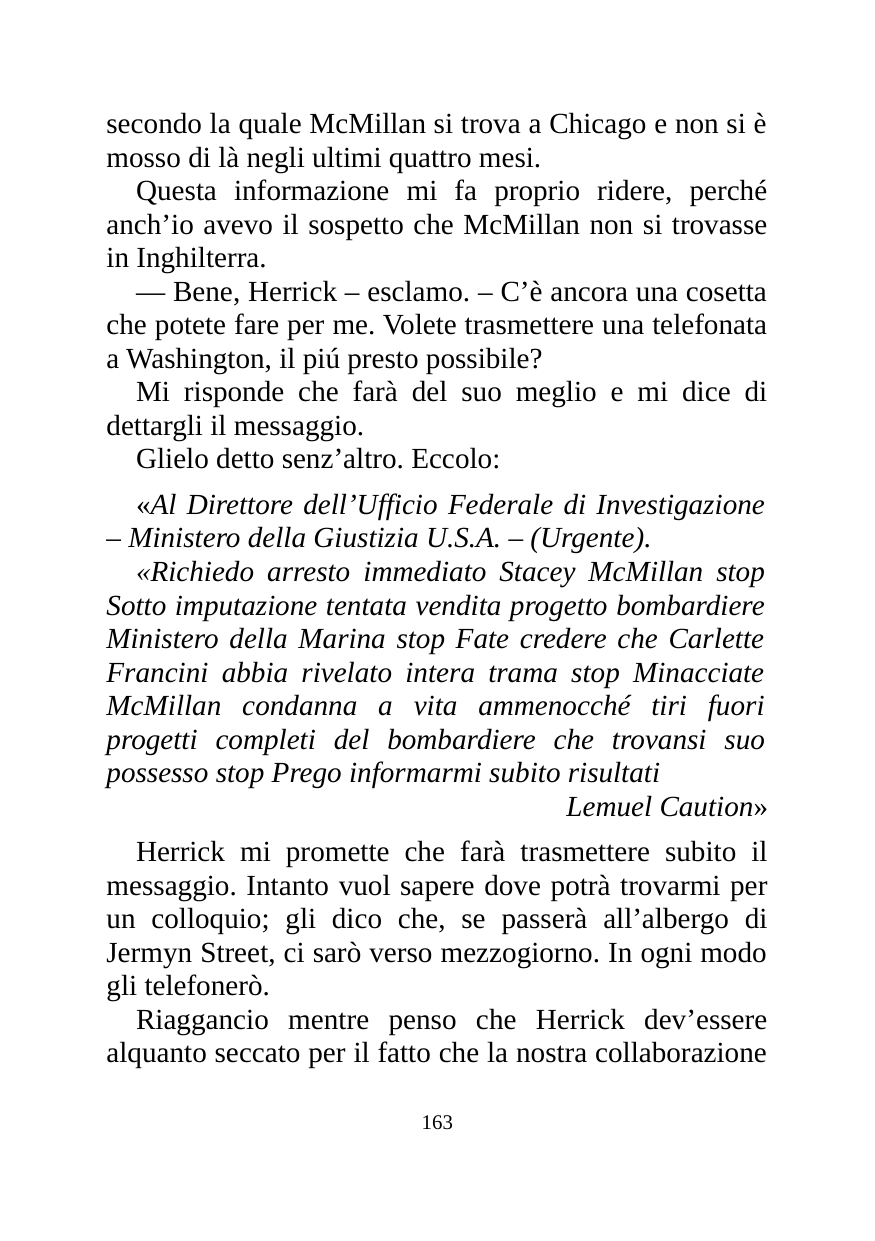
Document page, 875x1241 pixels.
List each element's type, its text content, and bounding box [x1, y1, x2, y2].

text Herrick mi promette che farà trasmettere subito il messaggio. Intanto vuol sapere dove potrà trovarmi per un colloquio; gli dico che, se passerà all’albergo di Jermyn Street, ci sarò verso mezzogiorno. In ogni modo gli telefonerò. [106, 834, 768, 1002]
text Mi risponde che farà del suo meglio e mi dice di dettargli il messaggio. [106, 374, 768, 442]
text secondo la quale McMillan si trova a Chicago e non si è mosso di là negli ultimi quattro mesi. [106, 106, 768, 173]
text Questa informazione mi fa proprio ridere, perché anch’io avevo il sospetto che McMillan non si trovasse in Inghilterra. [106, 173, 768, 274]
text «Richiedo arresto immediato Stacey McMillan stop Sotto imputazione tentata vendita progetto bombardiere Ministero della Marina stop Fate credere che Carlette Francini abbia rivelato intera trama stop Minacciate McMillan condanna a vita ammenocché tiri fuori progetti completi del bombardiere che trovansi suo possesso stop Prego informarmi subito risultati [106, 554, 768, 789]
text Riaggancio mentre penso che Herrick dev’essere alquanto seccato per il fatto che la nostra collaborazione [106, 1002, 768, 1069]
text Glielo detto senz’altro. Eccolo: [106, 442, 768, 475]
text Lemuel Caution» [106, 789, 768, 822]
text — Bene, Herrick – esclamo. – C’è ancora una cosetta che potete fare per me. Volete trasmettere una telefonata a Washington, il piú presto possibile? [106, 274, 768, 374]
text «Al Direttore dell’Ufficio Federale di Investigazione – Ministero della Giustizia U.S.A. – (Urgente). [106, 487, 768, 554]
